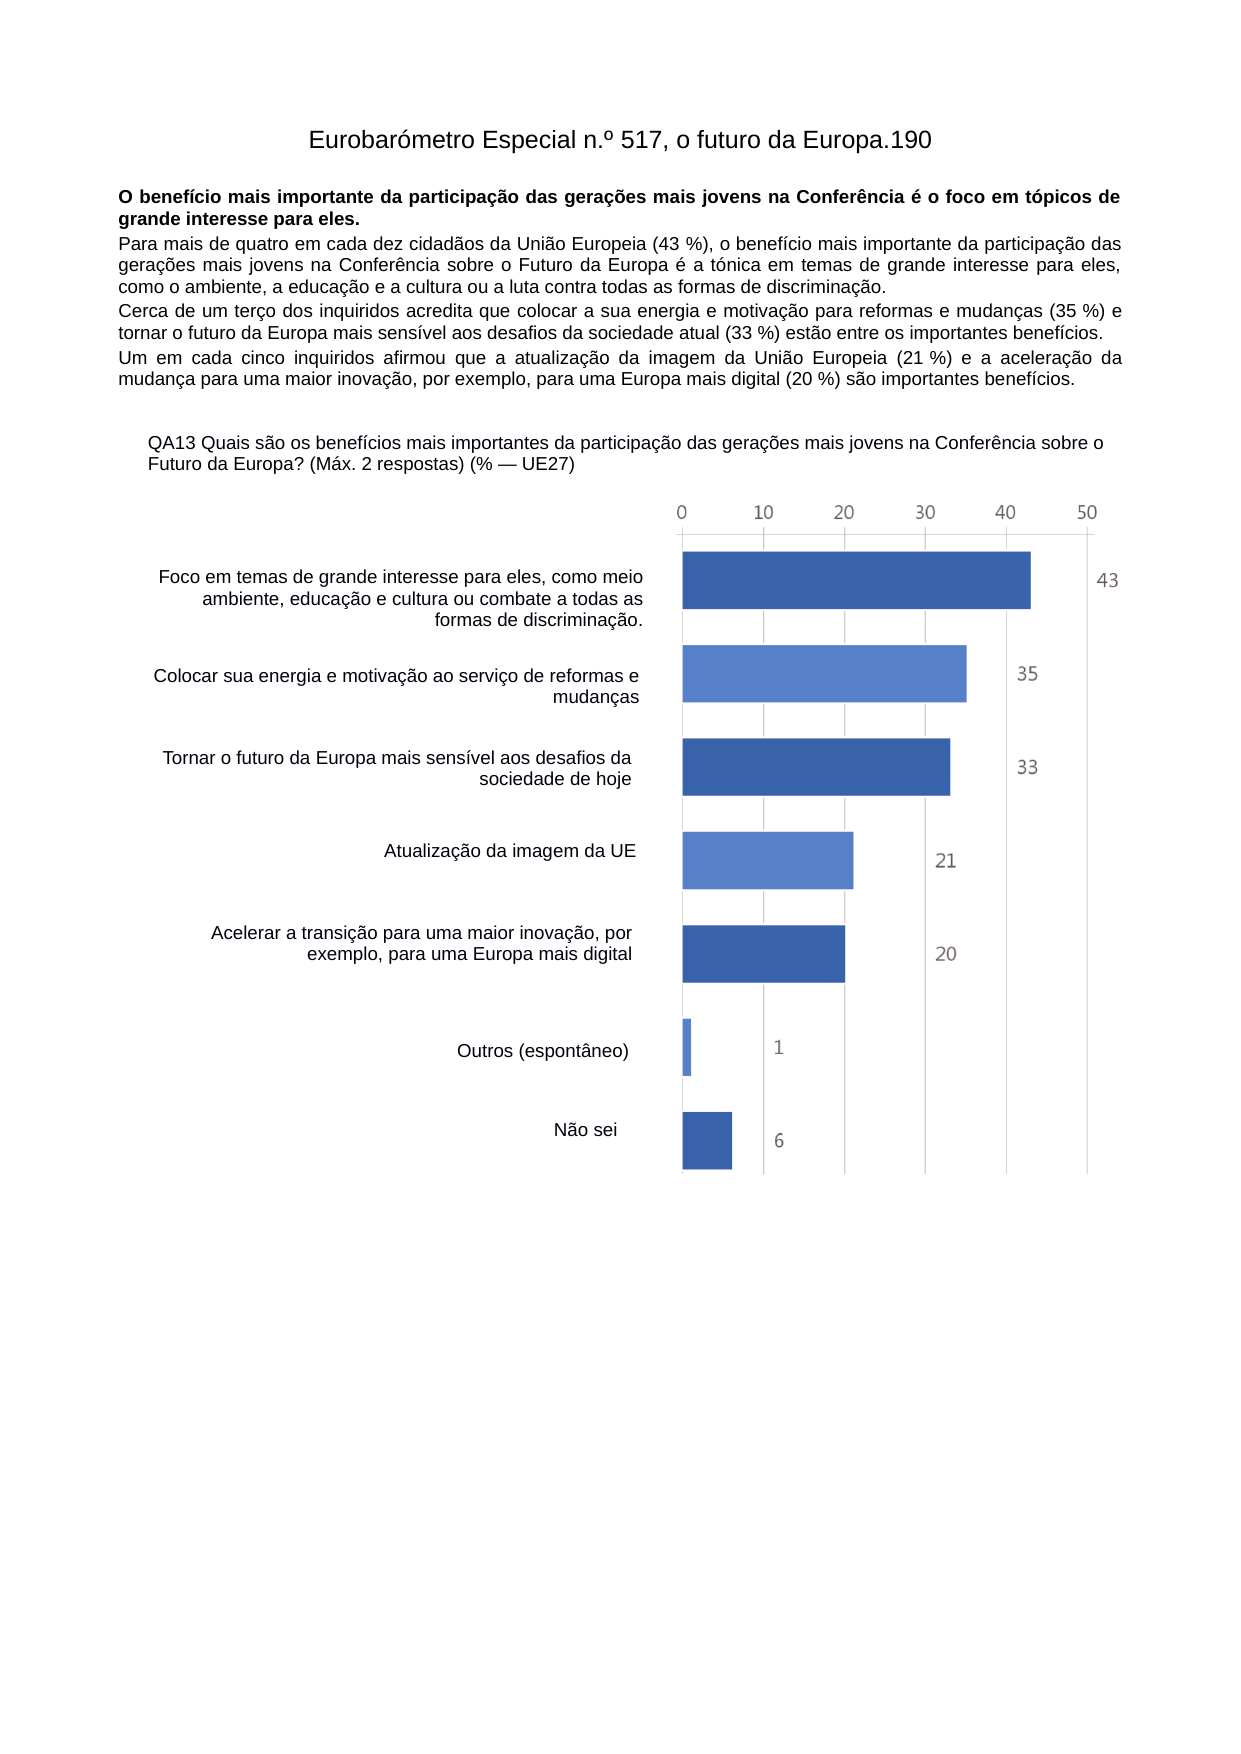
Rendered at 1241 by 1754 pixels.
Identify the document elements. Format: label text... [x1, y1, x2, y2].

text Cerca de um terço dos inquiridos acredita que colocar a sua energia e motivação para reformas e mudanças (35 %) e tornar o futuro da Europa mais sensível aos desafios da sociedade atual (33 %) estão entre os importantes benefícios. [118, 300, 1122, 343]
text O benefício mais importante da participação das gerações mais jovens na Conferência é o foco em tópicos de grande interesse para eles. [118, 186, 1122, 229]
text Um em cada cinco inquiridos afirmou que a atualização da imagem da União Europeia (21 %) e a aceleração da mudança para uma maior inovação, por exemplo, para uma Europa mais digital (20 %) são importantes benefícios. [118, 347, 1122, 390]
text Para mais de quatro em cada dez cidadãos da União Europeia (43 %), o benefício mais importante da participação das gerações mais jovens na Conferência sobre o Futuro da Europa é a tónica em temas de grande interesse para eles, como o ambiente, a educação e a cultura ou a luta contra todas as formas de discriminação. [118, 232, 1122, 297]
picture [668, 492, 1122, 1180]
